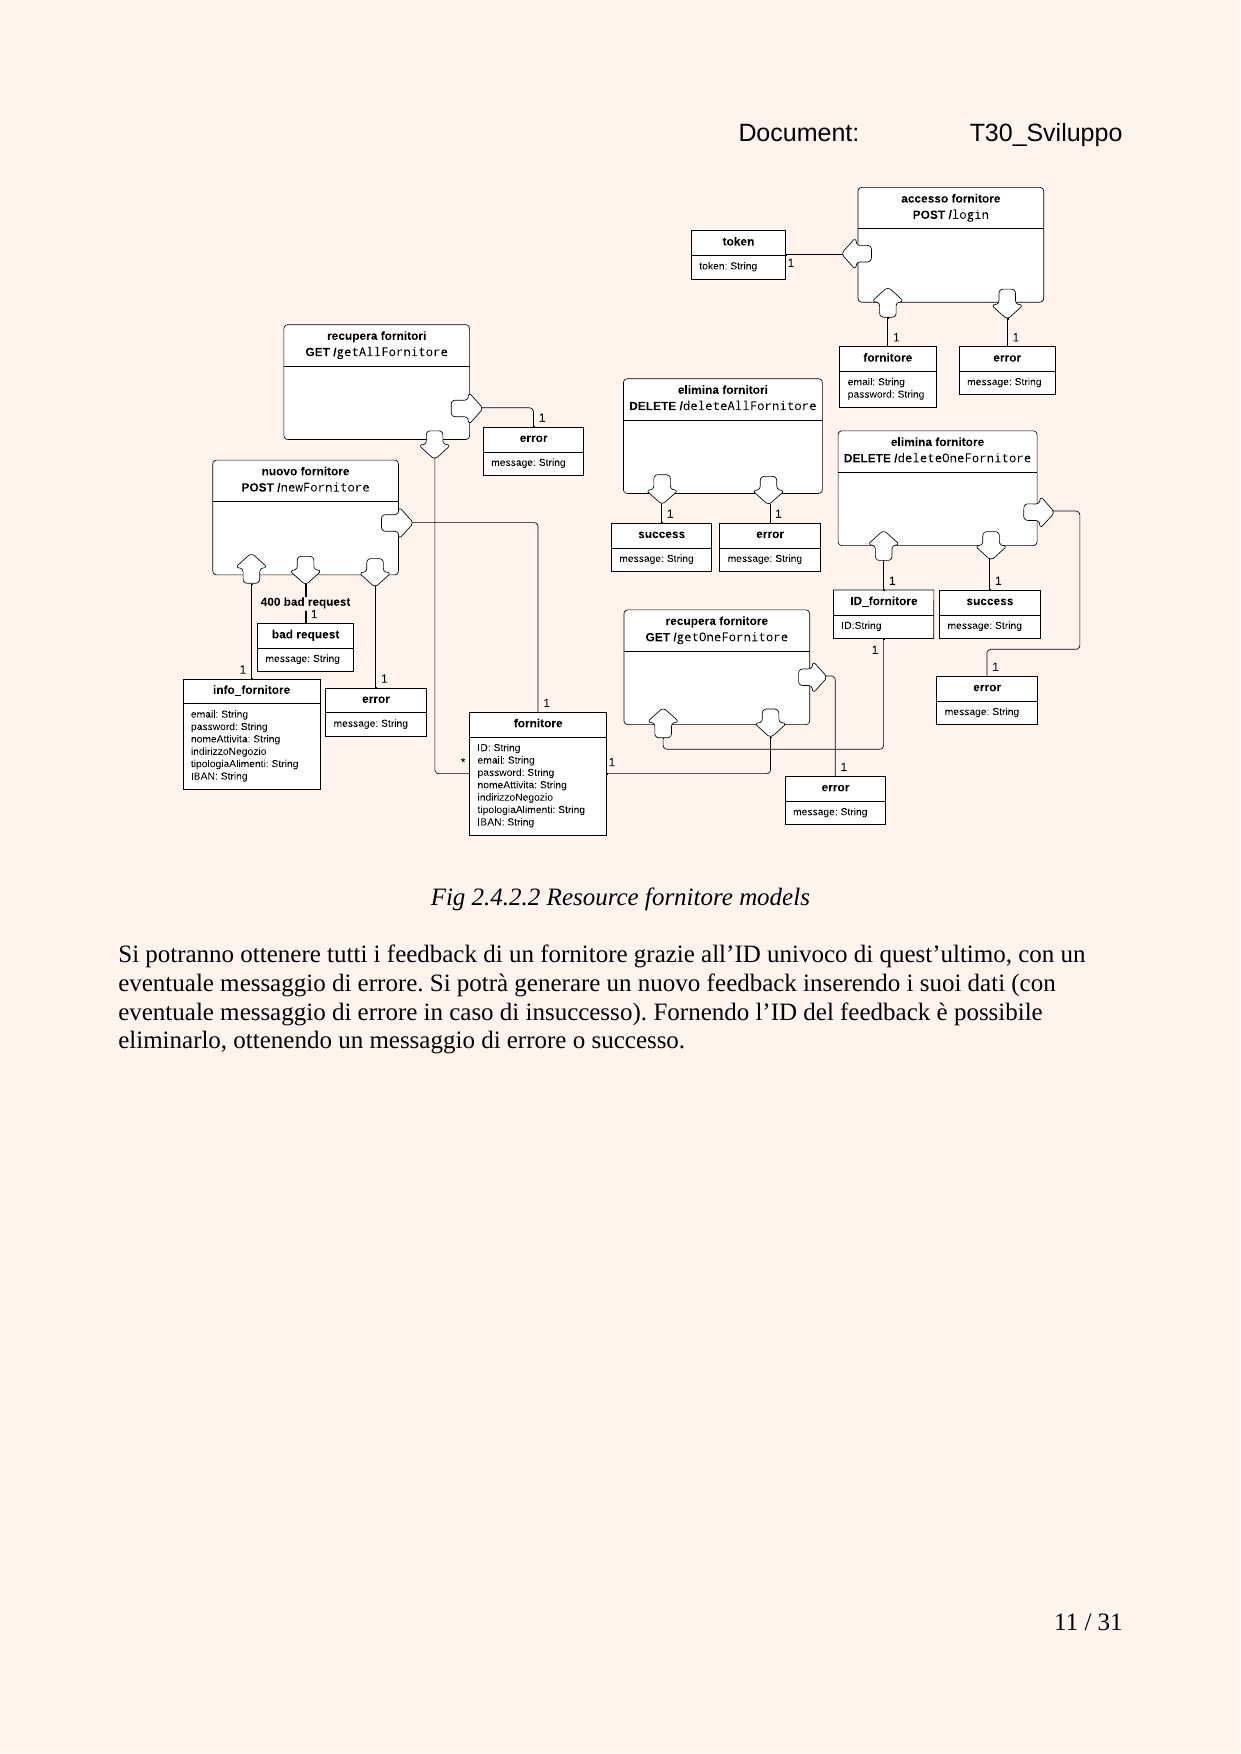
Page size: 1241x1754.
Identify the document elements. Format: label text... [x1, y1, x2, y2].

text Fig 2.4.2.2 Resource fornitore models [118, 176, 1122, 910]
text Si potranno ottenere tutti i feedback di un fornitore grazie all’ID univoco di quest’ultimo, con un eventuale messaggio di errore. Si potrà generare un nuovo feedback inserendo i suoi dati (con eventuale messaggio di errore in caso di insuccesso). Fornendo l’ID del feedback è possibile eliminarlo, ottenendo un messaggio di errore o successo. [118, 939, 1122, 1054]
